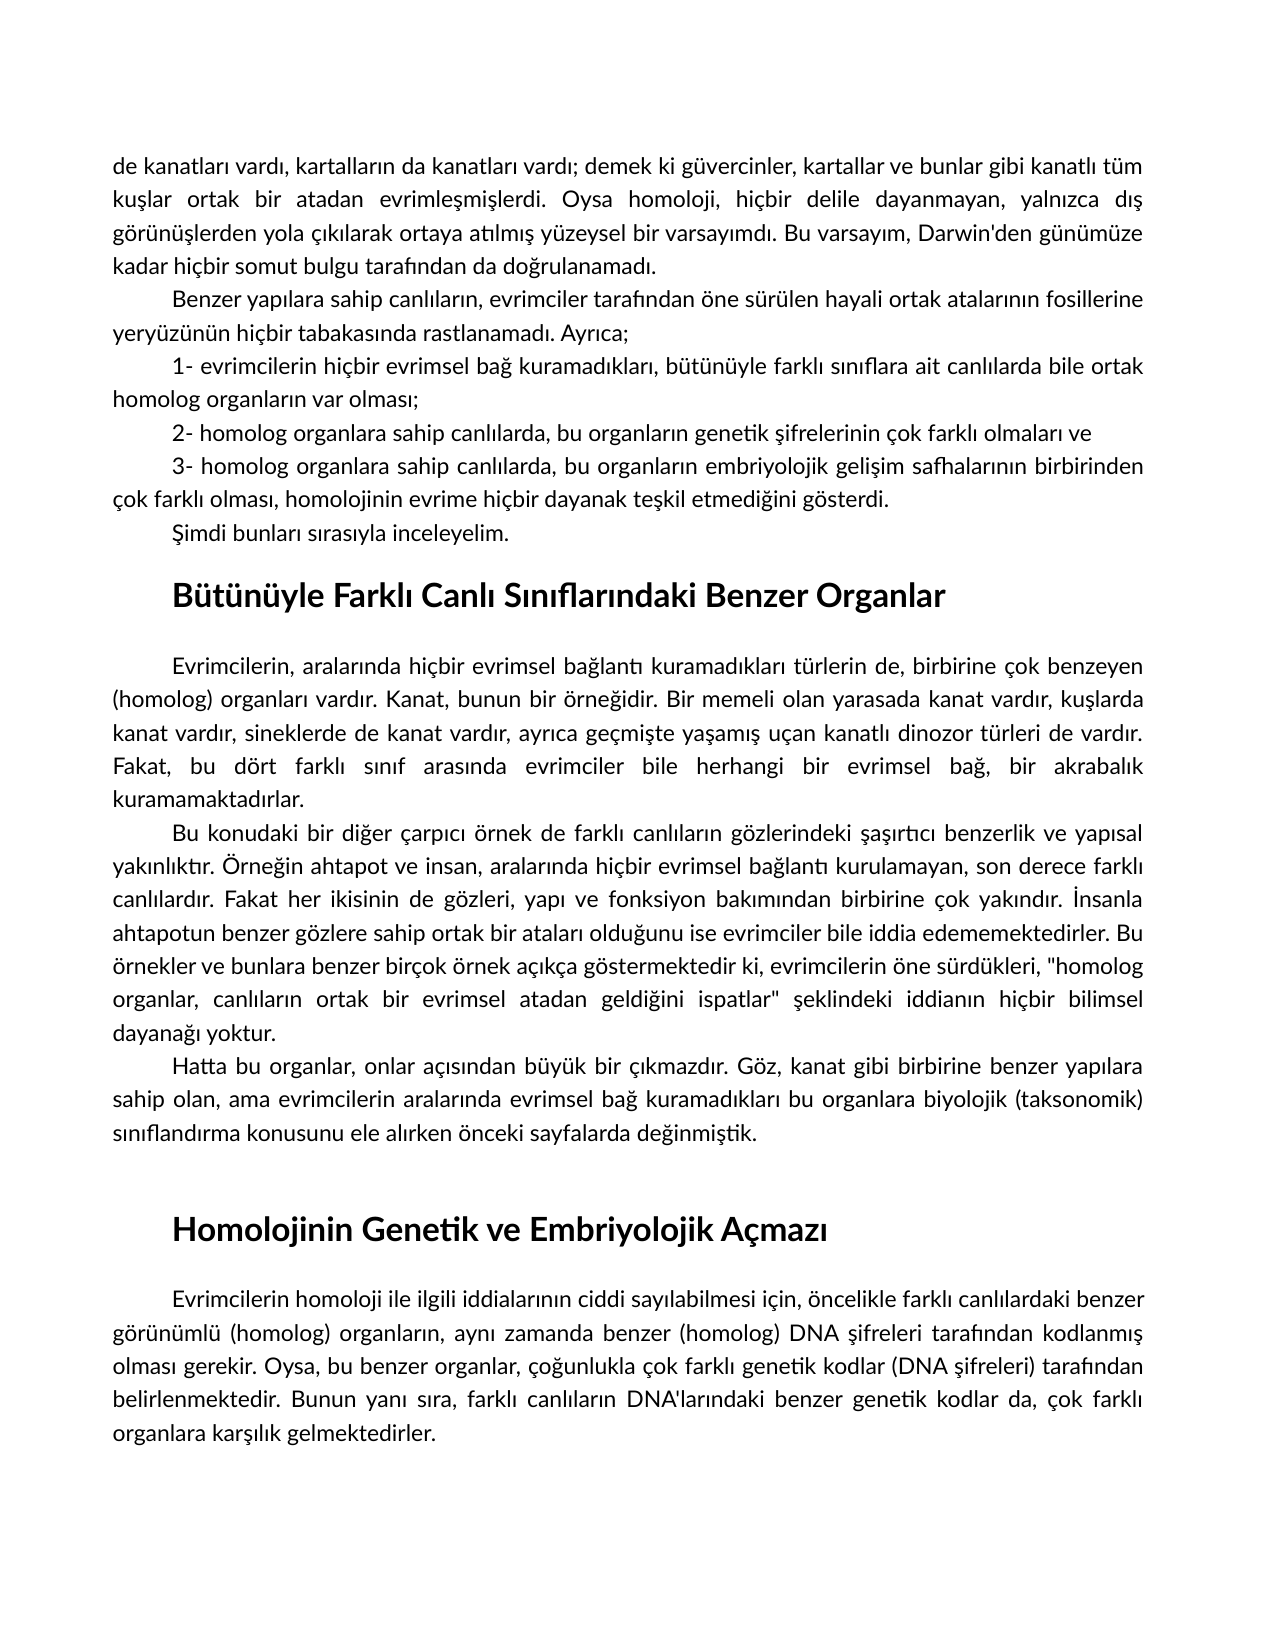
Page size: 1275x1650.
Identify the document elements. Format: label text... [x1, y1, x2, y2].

text 1- evrimcilerin hiçbir evrimsel bağ kuramadıkları, bütünüyle farklı sınıflara ait canlılarda bile ortak homolog organların var olması; [112, 348, 1145, 414]
text Hatta bu organlar, onlar açısından büyük bir çıkmazdır. Göz, kanat gibi birbirine benzer yapılara sahip olan, ama evrimcilerin aralarında evrimsel bağ kuramadıkları bu organlara biyolojik (taksonomik) sınıflandırma konusunu ele alırken önceki sayfalarda değinmiştik. [112, 1048, 1145, 1148]
text Evrimcilerin homoloji ile ilgili iddialarının ciddi sayılabilmesi için, öncelikle farklı canlılardaki benzer görünümlü (homolog) organların, aynı zamanda benzer (homolog) DNA şifreleri tarafından kodlanmış olması gerekir. Oysa, bu benzer organlar, çoğunlukla çok farklı genetik kodlar (DNA şifreleri) tarafından belirlenmektedir. Bunun yanı sıra, farklı canlıların DNA'larındaki benzer genetik kodlar da, çok farklı organlara karşılık gelmektedirler. [112, 1281, 1145, 1448]
text de kanatları vardı, kartalların da kanatları vardı; demek ki güvercinler, kartallar ve bunlar gibi kanatlı tüm kuşlar ortak bir atadan evrimleşmişlerdi. Oysa homoloji, hiçbir delile dayanmayan, yalnızca dış görünüşlerden yola çıkılarak ortaya atılmış yüzeysel bir varsayımdı. Bu varsayım, Darwin'den günümüze kadar hiçbir somut bulgu tarafından da doğrulanamadı. [112, 148, 1145, 281]
text Bütünüyle Farklı Canlı Sınıflarındaki Benzer Organlar [112, 581, 1145, 614]
text Şimdi bunları sırasıyla inceleyelim. [112, 514, 1145, 548]
text 2- homolog organlara sahip canlılarda, bu organların genetik şifrelerinin çok farklı olmaları ve [112, 414, 1145, 448]
text Bu konudaki bir diğer çarpıcı örnek de farklı canlıların gözlerindeki şaşırtıcı benzerlik ve yapısal yakınlıktır. Örneğin ahtapot ve insan, aralarında hiçbir evrimsel bağlantı kurulamayan, son derece farklı canlılardır. Fakat her ikisinin de gözleri, yapı ve fonksiyon bakımından birbirine çok yakındır. İnsanla ahtapotun benzer gözlere sahip ortak bir ataları olduğunu ise evrimciler bile iddia edememektedirler. Bu örnekler ve bunlara benzer birçok örnek açıkça göstermektedir ki, evrimcilerin öne sürdükleri, "homolog organlar, canlıların ortak bir evrimsel atadan geldiğini ispatlar" şeklindeki iddianın hiçbir bilimsel dayanağı yoktur. [112, 814, 1145, 1048]
text 3- homolog organlara sahip canlılarda, bu organların embriyolojik gelişim safhalarının birbirinden çok farklı olması, homolojinin evrime hiçbir dayanak teşkil etmediğini gösterdi. [112, 448, 1145, 514]
text Evrimcilerin, aralarında hiçbir evrimsel bağlantı kuramadıkları türlerin de, birbirine çok benzeyen (homolog) organları vardır. Kanat, bunun bir örneğidir. Bir memeli olan yarasada kanat vardır, kuşlarda kanat vardır, sineklerde de kanat vardır, ayrıca geçmişte yaşamış uçan kanatlı dinozor türleri de vardır. Fakat, bu dört farklı sınıf arasında evrimciler bile herhangi bir evrimsel bağ, bir akrabalık kuramamaktadırlar. [112, 648, 1145, 814]
text Benzer yapılara sahip canlıların, evrimciler tarafından öne sürülen hayali ortak atalarının fosillerine yeryüzünün hiçbir tabakasında rastlanamadı. Ayrıca; [112, 281, 1145, 348]
text Homolojinin Genetik ve Embriyolojik Açmazı [112, 1214, 1145, 1248]
